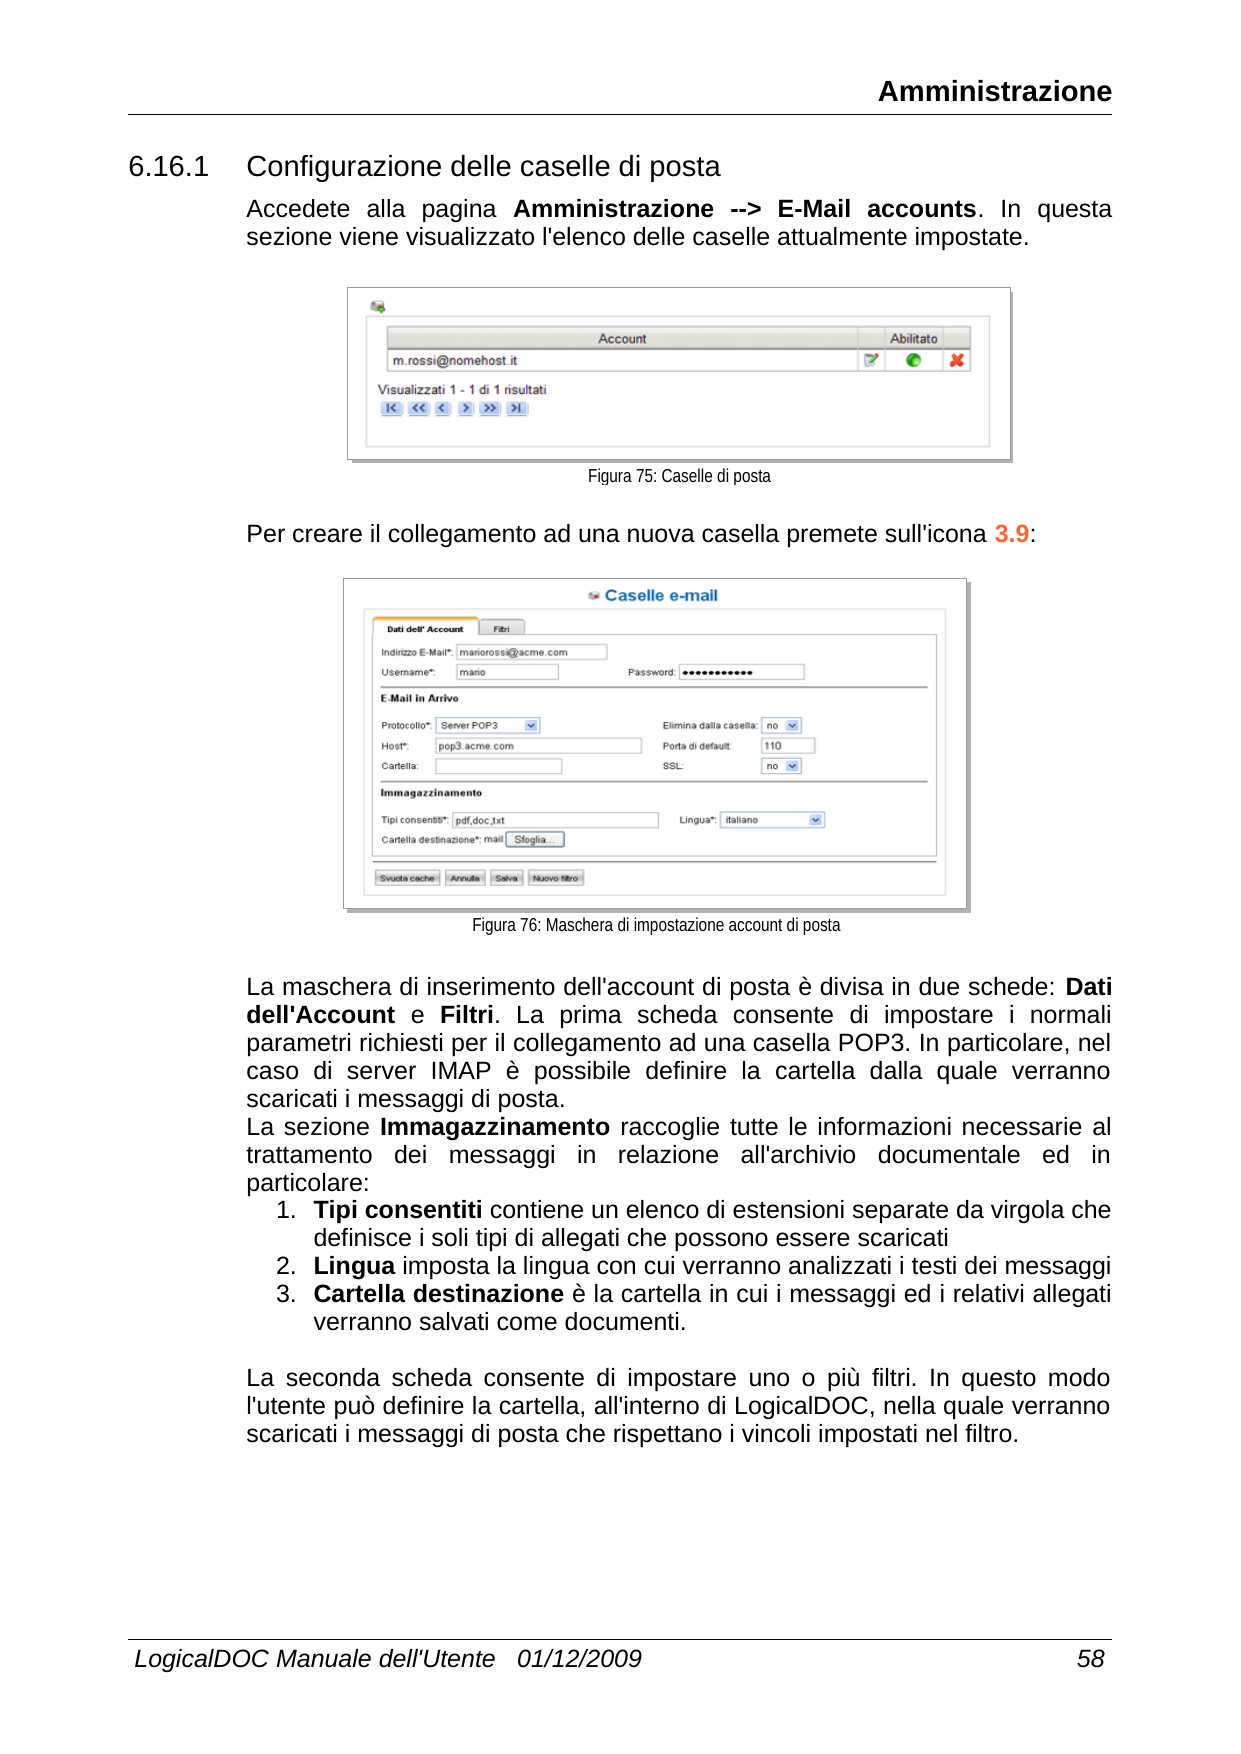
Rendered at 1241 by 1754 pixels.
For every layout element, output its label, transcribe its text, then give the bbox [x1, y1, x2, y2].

text La seconda scheda consente di impostare uno o più filtri. In questo modo l'utente può definire la cartella, all'interno di LogicalDOC, nella quale verranno scaricati i messaggi di posta che rispettano i vincoli impostati nel filtro. [246, 1364, 1112, 1447]
text Figura 75: Caselle di posta [347, 460, 1012, 485]
text La sezione Immagazzinamento raccoglie tutte le informazioni necessarie al trattamento dei messaggi in relazione all'archivio documentale ed in particolare: [246, 1112, 1112, 1196]
subtitle Configurazione delle caselle di posta [128, 150, 1112, 183]
text Per creare il collegamento ad una nuova casella premete sull'icona 3.9: [246, 520, 1112, 548]
list Tipi consentiti contiene un elenco di estensioni separate da virgola che definisce i soli tipi di allegati che possono essere scaricati [276, 1196, 1112, 1252]
text Figura 76: Maschera di impostazione account di posta [343, 909, 970, 936]
text Accedete alla pagina Amministrazione --> E-Mail accounts. In questa sezione viene visualizzato l'elenco delle caselle attualmente impostate. [246, 195, 1112, 251]
text La maschera di inserimento dell'account di posta è divisa in due schede: Dati dell'Account e Filtri. La prima scheda consente di impostare i normali parametri richiesti per il collegamento ad una casella POP3. In particolare, nel caso di server IMAP è possibile definire la cartella dalla quale verranno scaricati i messaggi di posta. [246, 973, 1112, 1112]
list Cartella destinazione è la cartella in cui i messaggi ed i relativi allegati verranno salvati come documenti. [276, 1280, 1112, 1336]
list Lingua imposta la lingua con cui verranno analizzati i testi dei messaggi [276, 1252, 1112, 1280]
